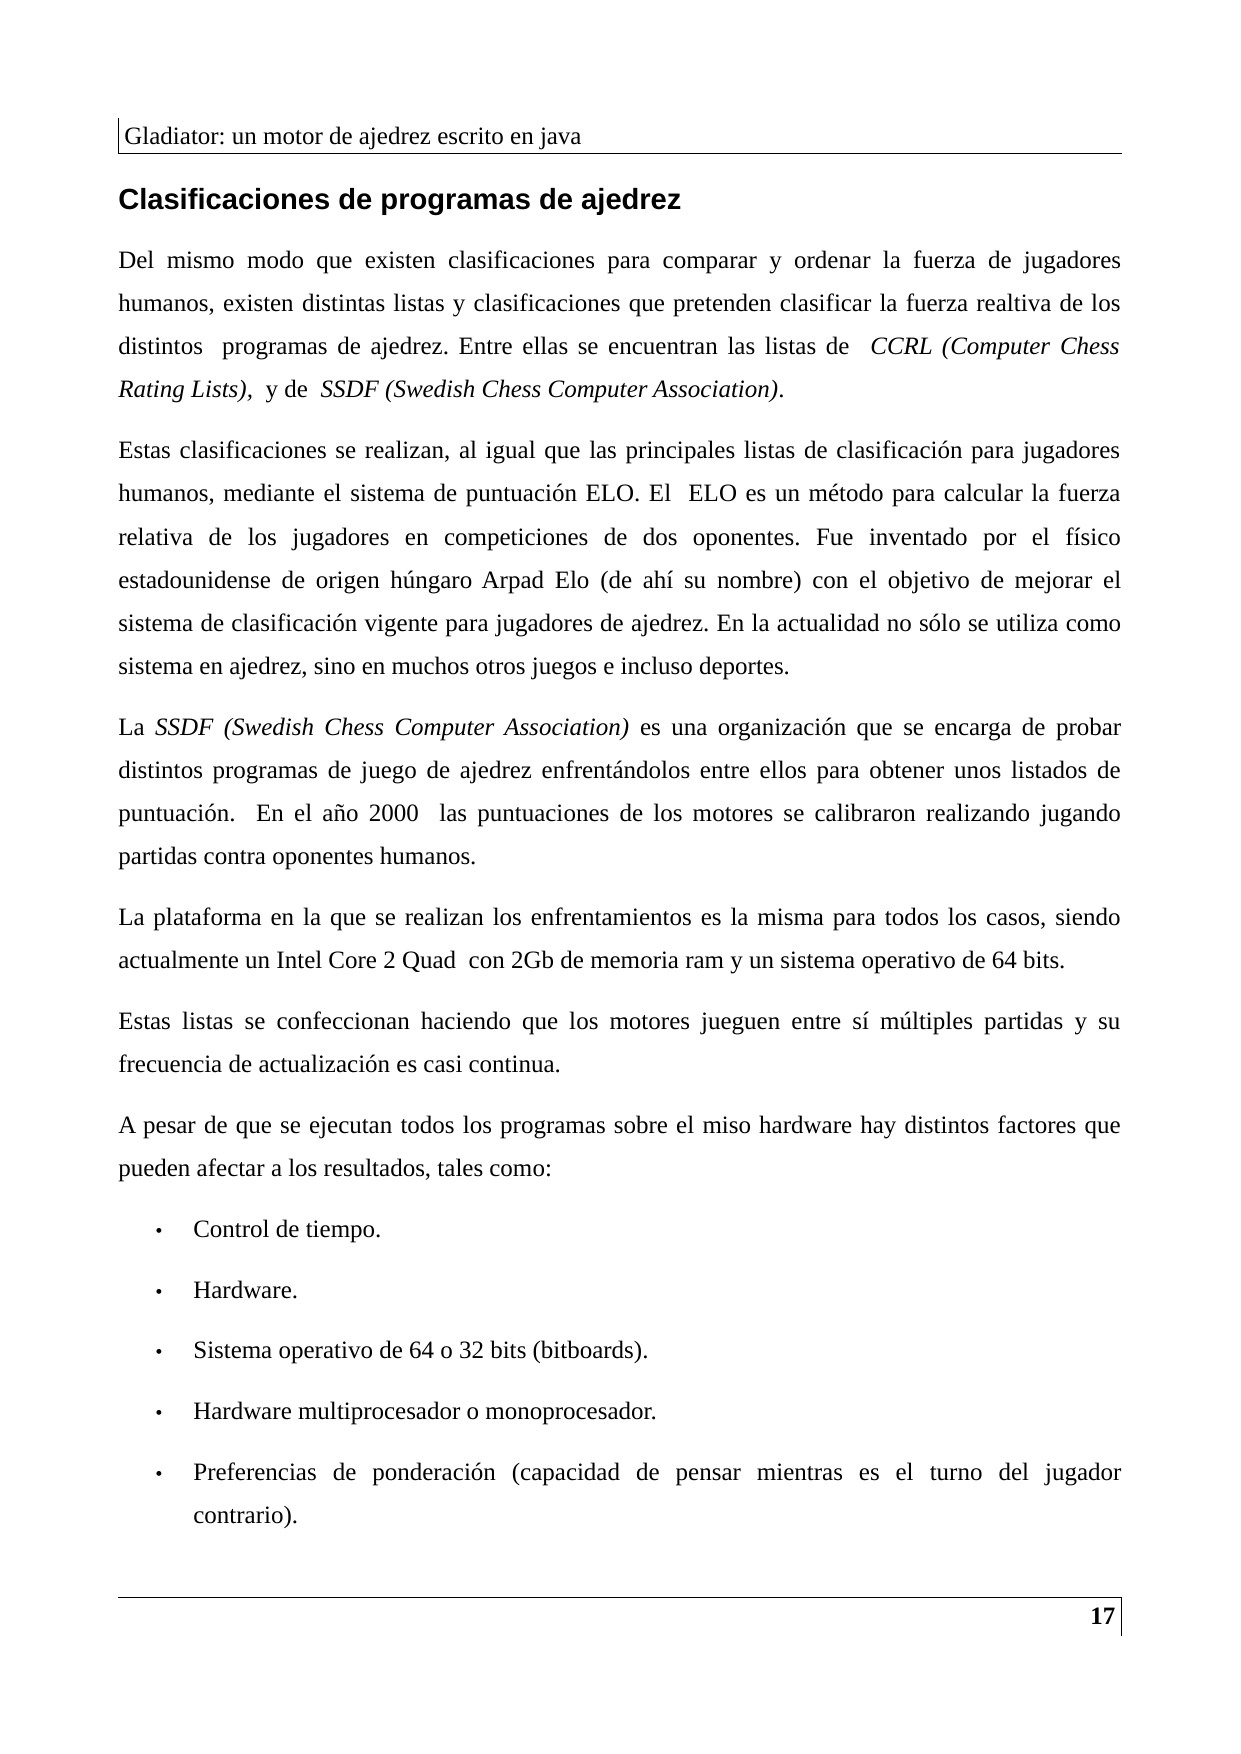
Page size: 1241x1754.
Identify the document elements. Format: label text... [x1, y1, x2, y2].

list Hardware multiprocesador o monoprocesador. [156, 1396, 1122, 1425]
list Hardware. [156, 1275, 1122, 1303]
list Control de tiempo. [156, 1214, 1122, 1243]
text La SSDF (Swedish Chess Computer Association) es una organización que se encarga de probar distintos programas de juego de ajedrez enfrentándolos entre ellos para obtener unos listados de puntuación. En el año 2000 las puntuaciones de los motores se calibraron realizando jugando partidas contra oponentes humanos. [118, 712, 1122, 870]
text Del mismo modo que existen clasificaciones para comparar y ordenar la fuerza de jugadores humanos, existen distintas listas y clasificaciones que pretenden clasificar la fuerza realtiva de los distintos programas de ajedrez. Entre ellas se encuentran las listas de CCRL (Computer Chess Rating Lists), y de SSDF (Swedish Chess Computer Association). [118, 245, 1122, 403]
text Estas listas se confeccionan haciendo que los motores jueguen entre sí múltiples partidas y su frecuencia de actualización es casi continua. [118, 1006, 1122, 1078]
subtitle Clasificaciones de programas de ajedrez [118, 182, 1122, 216]
list Preferencias de ponderación (capacidad de pensar mientras es el turno del jugador contrario). [156, 1457, 1122, 1529]
list Sistema operativo de 64 o 32 bits (bitboards). [156, 1336, 1122, 1364]
text La plataforma en la que se realizan los enfrentamientos es la misma para todos los casos, siendo actualmente un Intel Core 2 Quad con 2Gb de memoria ram y un sistema operativo de 64 bits. [118, 902, 1122, 974]
text A pesar de que se ejecutan todos los programas sobre el miso hardware hay distintos factores que pueden afectar a los resultados, tales como: [118, 1110, 1122, 1182]
text Estas clasificaciones se realizan, al igual que las principales listas de clasificación para jugadores humanos, mediante el sistema de puntuación ELO. El ELO es un método para calcular la fuerza relativa de los jugadores en competiciones de dos oponentes. Fue inventado por el físico estadounidense de origen húngaro Arpad Elo (de ahí su nombre) con el objetivo de mejorar el sistema de clasificación vigente para jugadores de ajedrez. En la actualidad no sólo se utiliza como sistema en ajedrez, sino en muchos otros juegos e incluso deportes. [118, 435, 1122, 680]
